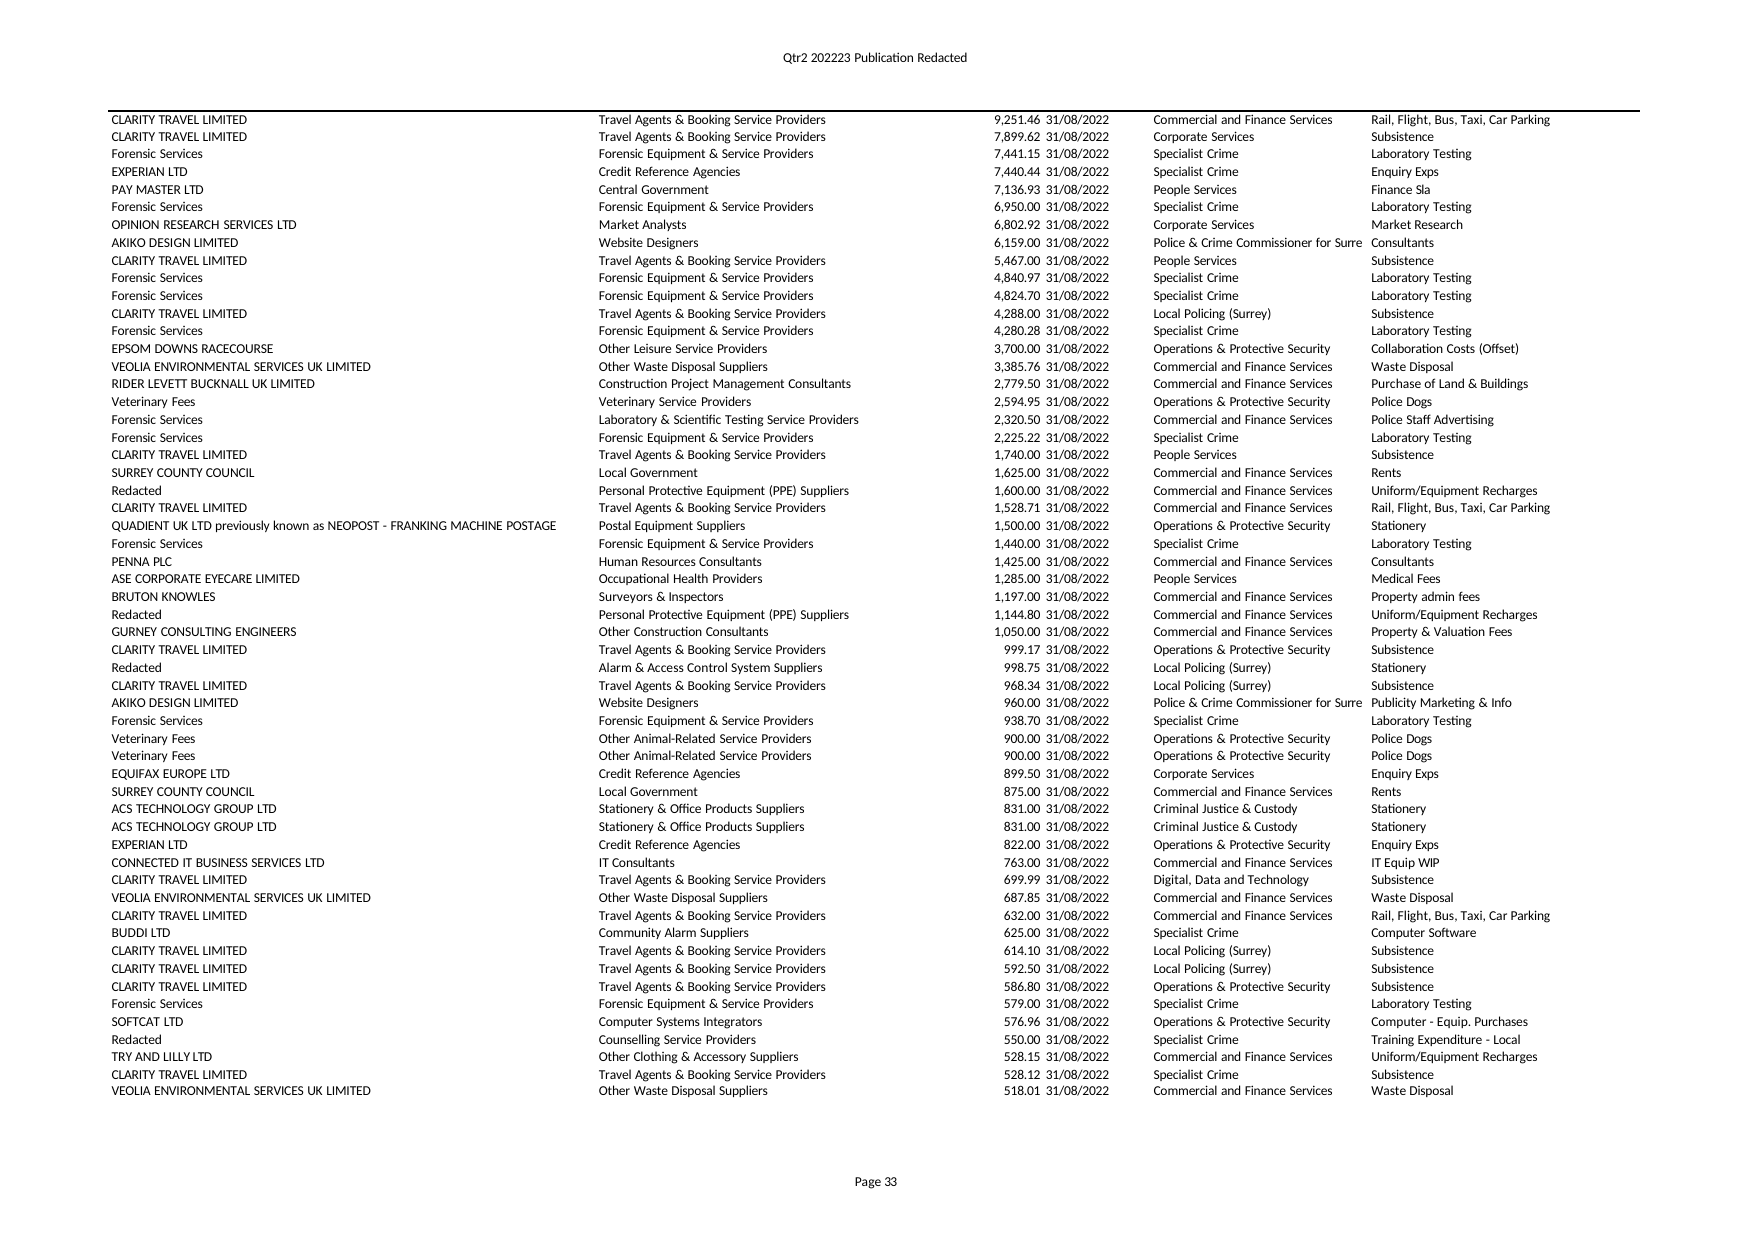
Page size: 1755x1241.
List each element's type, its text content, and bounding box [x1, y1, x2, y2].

table_cell 3,700.00 [960, 341, 1042, 359]
table_cell 31/08/2022 [1043, 518, 1150, 536]
table_cell Redacted [108, 483, 596, 500]
table_cell Forensic Services [108, 713, 596, 731]
table_cell 7,441.15 [960, 146, 1042, 164]
table_cell Rail, Flight, Bus, Taxi, Car Parking [1368, 112, 1640, 128]
table_cell Specialist Crime [1150, 536, 1368, 553]
table_cell Subsistence [1368, 1067, 1640, 1085]
table_cell Credit Reference Agencies [596, 837, 960, 854]
table_cell Corporate Services [1150, 129, 1368, 146]
table_cell Commercial and Finance Services [1150, 412, 1368, 429]
table_cell 831.00 [960, 819, 1042, 837]
table_cell Operations & Protective Security [1150, 1014, 1368, 1032]
table_cell Specialist Crime [1150, 713, 1368, 731]
table_cell 938.70 [960, 713, 1042, 731]
table_cell Travel Agents & Booking Service Providers [596, 253, 960, 270]
table_cell 31/08/2022 [1043, 199, 1150, 217]
table_cell 31/08/2022 [1043, 624, 1150, 642]
table_cell 31/08/2022 [1043, 607, 1150, 624]
table_cell Commercial and Finance Services [1150, 589, 1368, 607]
table_cell Specialist Crime [1150, 1067, 1368, 1085]
table_cell EQUIFAX EUROPE LTD [108, 766, 596, 784]
table_cell CLARITY TRAVEL LIMITED [108, 447, 596, 465]
table_cell 968.34 [960, 678, 1042, 695]
table_cell Subsistence [1368, 872, 1640, 890]
table_cell 831.00 [960, 801, 1042, 819]
table_cell 31/08/2022 [1043, 801, 1150, 819]
table_cell Forensic Equipment & Service Providers [596, 146, 960, 164]
table_cell Computer - Equip. Purchases [1368, 1014, 1640, 1032]
table_cell Specialist Crime [1150, 270, 1368, 288]
table_cell Forensic Equipment & Service Providers [596, 713, 960, 731]
table_cell 576.96 [960, 1014, 1042, 1032]
table_cell 31/08/2022 [1043, 217, 1150, 235]
table_cell Criminal Justice & Custody [1150, 819, 1368, 837]
table_cell 3,385.76 [960, 359, 1042, 376]
table_cell Police & Crime Commissioner for Surre [1150, 695, 1368, 713]
table_cell Other Waste Disposal Suppliers [596, 1085, 960, 1100]
table_cell 31/08/2022 [1043, 943, 1150, 961]
table_cell 1,285.00 [960, 571, 1042, 589]
table_cell 998.75 [960, 660, 1042, 677]
table_cell Travel Agents & Booking Service Providers [596, 1067, 960, 1085]
table_cell Forensic Services [108, 412, 596, 429]
table_cell Commercial and Finance Services [1150, 855, 1368, 872]
table_cell Subsistence [1368, 678, 1640, 695]
table_cell 2,320.50 [960, 412, 1042, 429]
table_cell Commercial and Finance Services [1150, 359, 1368, 376]
table_cell Other Animal-Related Service Providers [596, 748, 960, 766]
table_cell Commercial and Finance Services [1150, 554, 1368, 571]
table_cell 31/08/2022 [1043, 890, 1150, 908]
table_cell 31/08/2022 [1043, 500, 1150, 518]
table_cell 1,500.00 [960, 518, 1042, 536]
table_cell Uniform/Equipment Recharges [1368, 1049, 1640, 1067]
table_cell CLARITY TRAVEL LIMITED [108, 500, 596, 518]
table_cell Digital, Data and Technology [1150, 872, 1368, 890]
table_cell Forensic Services [108, 270, 596, 288]
table_cell Uniform/Equipment Recharges [1368, 607, 1640, 624]
table_cell 31/08/2022 [1043, 341, 1150, 359]
table_cell Subsistence [1368, 447, 1640, 465]
table_cell 899.50 [960, 766, 1042, 784]
table_cell 31/08/2022 [1043, 554, 1150, 571]
table_cell 31/08/2022 [1043, 660, 1150, 677]
table_cell EPSOM DOWNS RACECOURSE [108, 341, 596, 359]
table_cell 632.00 [960, 908, 1042, 925]
table_cell Subsistence [1368, 253, 1640, 270]
table_cell Forensic Services [108, 430, 596, 447]
table_cell Forensic Equipment & Service Providers [596, 536, 960, 553]
table_cell Travel Agents & Booking Service Providers [596, 642, 960, 660]
table_cell Computer Software [1368, 925, 1640, 943]
table_cell Redacted [108, 607, 596, 624]
table_cell Laboratory Testing [1368, 996, 1640, 1014]
table_cell Specialist Crime [1150, 430, 1368, 447]
table_cell 31/08/2022 [1043, 376, 1150, 394]
table_cell Veterinary Service Providers [596, 394, 960, 412]
table_cell 1,440.00 [960, 536, 1042, 553]
table_cell 6,159.00 [960, 235, 1042, 252]
table_cell CLARITY TRAVEL LIMITED [108, 642, 596, 660]
table_cell CLARITY TRAVEL LIMITED [108, 129, 596, 146]
table_cell Specialist Crime [1150, 288, 1368, 306]
table_cell 6,950.00 [960, 199, 1042, 217]
table_cell 1,050.00 [960, 624, 1042, 642]
table_cell Rail, Flight, Bus, Taxi, Car Parking [1368, 500, 1640, 518]
table_cell Other Waste Disposal Suppliers [596, 890, 960, 908]
table_cell CLARITY TRAVEL LIMITED [108, 961, 596, 978]
table_cell 960.00 [960, 695, 1042, 713]
table_cell Counselling Service Providers [596, 1032, 960, 1049]
table_cell 31/08/2022 [1043, 430, 1150, 447]
table_cell 31/08/2022 [1043, 1014, 1150, 1032]
table_cell 579.00 [960, 996, 1042, 1014]
table_cell Surveyors & Inspectors [596, 589, 960, 607]
table_cell Human Resources Consultants [596, 554, 960, 571]
table_cell Laboratory Testing [1368, 430, 1640, 447]
table_cell 550.00 [960, 1032, 1042, 1049]
table_cell People Services [1150, 571, 1368, 589]
table_cell 586.80 [960, 979, 1042, 996]
table_cell ACS TECHNOLOGY GROUP LTD [108, 819, 596, 837]
table_cell 31/08/2022 [1043, 483, 1150, 500]
table_cell Forensic Equipment & Service Providers [596, 288, 960, 306]
table_cell Subsistence [1368, 979, 1640, 996]
table_cell 31/08/2022 [1043, 465, 1150, 483]
table_cell Veterinary Fees [108, 394, 596, 412]
table_cell Occupational Health Providers [596, 571, 960, 589]
table_cell 528.15 [960, 1049, 1042, 1067]
table_cell 1,740.00 [960, 447, 1042, 465]
table_cell 31/08/2022 [1043, 182, 1150, 199]
table_cell Stationery & Office Products Suppliers [596, 819, 960, 837]
table_cell 1,197.00 [960, 589, 1042, 607]
table_cell Local Government [596, 465, 960, 483]
table_cell Operations & Protective Security [1150, 731, 1368, 748]
table_cell 1,144.80 [960, 607, 1042, 624]
table_cell Criminal Justice & Custody [1150, 801, 1368, 819]
table_cell 31/08/2022 [1043, 235, 1150, 252]
table_cell SURREY COUNTY COUNCIL [108, 784, 596, 801]
table_cell 822.00 [960, 837, 1042, 854]
table_cell Travel Agents & Booking Service Providers [596, 943, 960, 961]
table_cell 31/08/2022 [1043, 412, 1150, 429]
table_cell 31/08/2022 [1043, 819, 1150, 837]
table_cell Travel Agents & Booking Service Providers [596, 908, 960, 925]
table_cell Travel Agents & Booking Service Providers [596, 872, 960, 890]
table_cell 875.00 [960, 784, 1042, 801]
table_cell Operations & Protective Security [1150, 394, 1368, 412]
table_cell 31/08/2022 [1043, 323, 1150, 341]
table_cell 31/08/2022 [1043, 146, 1150, 164]
table_cell Waste Disposal [1368, 890, 1640, 908]
table_cell Laboratory Testing [1368, 270, 1640, 288]
table_cell 31/08/2022 [1043, 837, 1150, 854]
table_cell Waste Disposal [1368, 359, 1640, 376]
table_cell EXPERIAN LTD [108, 837, 596, 854]
table_cell Travel Agents & Booking Service Providers [596, 961, 960, 978]
table_cell 7,136.93 [960, 182, 1042, 199]
table_cell Police Dogs [1368, 731, 1640, 748]
table_cell 1,528.71 [960, 500, 1042, 518]
table_cell 31/08/2022 [1043, 589, 1150, 607]
table_cell Medical Fees [1368, 571, 1640, 589]
table_cell 4,824.70 [960, 288, 1042, 306]
table_cell Travel Agents & Booking Service Providers [596, 500, 960, 518]
table_cell GURNEY CONSULTING ENGINEERS [108, 624, 596, 642]
table_cell Training Expenditure - Local [1368, 1032, 1640, 1049]
table_cell AKIKO DESIGN LIMITED [108, 235, 596, 252]
table_cell 31/08/2022 [1043, 536, 1150, 553]
table_cell 699.99 [960, 872, 1042, 890]
table_cell Central Government [596, 182, 960, 199]
table_cell CLARITY TRAVEL LIMITED [108, 1067, 596, 1085]
table_cell 687.85 [960, 890, 1042, 908]
table_cell Veterinary Fees [108, 731, 596, 748]
table_cell Specialist Crime [1150, 146, 1368, 164]
table_cell Laboratory & Scientific Testing Service Providers [596, 412, 960, 429]
table_cell 763.00 [960, 855, 1042, 872]
table_cell 31/08/2022 [1043, 784, 1150, 801]
table_cell 4,288.00 [960, 306, 1042, 323]
table_cell Local Policing (Surrey) [1150, 678, 1368, 695]
table_cell IT Equip WIP [1368, 855, 1640, 872]
table_cell Construction Project Management Consultants [596, 376, 960, 394]
table_cell Corporate Services [1150, 766, 1368, 784]
table_cell 31/08/2022 [1043, 1085, 1150, 1100]
table_cell Website Designers [596, 235, 960, 252]
table_cell 1,600.00 [960, 483, 1042, 500]
table_cell 4,280.28 [960, 323, 1042, 341]
table_cell Operations & Protective Security [1150, 979, 1368, 996]
table_cell Police & Crime Commissioner for Surre [1150, 235, 1368, 252]
table_cell Postal Equipment Suppliers [596, 518, 960, 536]
table_cell VEOLIA ENVIRONMENTAL SERVICES UK LIMITED [108, 359, 596, 376]
table_cell Commercial and Finance Services [1150, 483, 1368, 500]
table_cell Laboratory Testing [1368, 713, 1640, 731]
table_cell 7,440.44 [960, 164, 1042, 182]
table_cell Property & Valuation Fees [1368, 624, 1640, 642]
table_cell Commercial and Finance Services [1150, 624, 1368, 642]
table_cell Forensic Services [108, 536, 596, 553]
table_cell Forensic Equipment & Service Providers [596, 199, 960, 217]
table_cell Local Policing (Surrey) [1150, 943, 1368, 961]
table_cell Personal Protective Equipment (PPE) Suppliers [596, 483, 960, 500]
table_cell Travel Agents & Booking Service Providers [596, 447, 960, 465]
table_cell 31/08/2022 [1043, 164, 1150, 182]
table_cell 31/08/2022 [1043, 253, 1150, 270]
table_cell CLARITY TRAVEL LIMITED [108, 943, 596, 961]
table_cell 31/08/2022 [1043, 731, 1150, 748]
table_cell Commercial and Finance Services [1150, 908, 1368, 925]
table_cell Enquiry Exps [1368, 164, 1640, 182]
table_cell Forensic Equipment & Service Providers [596, 996, 960, 1014]
table_cell CLARITY TRAVEL LIMITED [108, 112, 596, 128]
table_cell Other Animal-Related Service Providers [596, 731, 960, 748]
table_cell Website Designers [596, 695, 960, 713]
table_cell Commercial and Finance Services [1150, 1085, 1368, 1100]
table_cell Community Alarm Suppliers [596, 925, 960, 943]
table_cell Subsistence [1368, 642, 1640, 660]
table_cell Operations & Protective Security [1150, 341, 1368, 359]
table_cell Subsistence [1368, 961, 1640, 978]
table_cell 1,625.00 [960, 465, 1042, 483]
table_cell Computer Systems Integrators [596, 1014, 960, 1032]
table_cell Consultants [1368, 554, 1640, 571]
table_cell Specialist Crime [1150, 199, 1368, 217]
table_cell Commercial and Finance Services [1150, 376, 1368, 394]
table_cell Local Policing (Surrey) [1150, 961, 1368, 978]
table_cell Rail, Flight, Bus, Taxi, Car Parking [1368, 908, 1640, 925]
table_cell BUDDI LTD [108, 925, 596, 943]
table_cell Consultants [1368, 235, 1640, 252]
table_cell Stationery [1368, 518, 1640, 536]
table_cell 999.17 [960, 642, 1042, 660]
table_cell 9,251.46 [960, 112, 1042, 128]
table_cell Police Dogs [1368, 394, 1640, 412]
table_cell Commercial and Finance Services [1150, 1049, 1368, 1067]
table_cell Laboratory Testing [1368, 323, 1640, 341]
table_cell 31/08/2022 [1043, 394, 1150, 412]
table_cell Commercial and Finance Services [1150, 112, 1368, 128]
table_cell Operations & Protective Security [1150, 837, 1368, 854]
table_cell 31/08/2022 [1043, 642, 1150, 660]
table_cell QUADIENT UK LTD previously known as NEOPOST - FRANKING MACHINE POSTAGE [108, 518, 596, 536]
table_cell Local Policing (Surrey) [1150, 660, 1368, 677]
table_cell Rents [1368, 784, 1640, 801]
table_cell 31/08/2022 [1043, 713, 1150, 731]
table_cell Enquiry Exps [1368, 766, 1640, 784]
table_cell Rents [1368, 465, 1640, 483]
table_cell Market Analysts [596, 217, 960, 235]
table_cell 2,225.22 [960, 430, 1042, 447]
table_cell Uniform/Equipment Recharges [1368, 483, 1640, 500]
table_cell Travel Agents & Booking Service Providers [596, 112, 960, 128]
table_cell Laboratory Testing [1368, 536, 1640, 553]
table_cell RIDER LEVETT BUCKNALL UK LIMITED [108, 376, 596, 394]
table_cell People Services [1150, 447, 1368, 465]
table_cell Travel Agents & Booking Service Providers [596, 129, 960, 146]
table_cell 2,594.95 [960, 394, 1042, 412]
table_cell ASE CORPORATE EYECARE LIMITED [108, 571, 596, 589]
table_cell Operations & Protective Security [1150, 748, 1368, 766]
table_cell Credit Reference Agencies [596, 164, 960, 182]
table_cell 31/08/2022 [1043, 961, 1150, 978]
table_cell CLARITY TRAVEL LIMITED [108, 908, 596, 925]
table_cell Forensic Equipment & Service Providers [596, 430, 960, 447]
table_cell 31/08/2022 [1043, 908, 1150, 925]
table_cell OPINION RESEARCH SERVICES LTD [108, 217, 596, 235]
table_cell People Services [1150, 182, 1368, 199]
table_cell Personal Protective Equipment (PPE) Suppliers [596, 607, 960, 624]
table_cell Forensic Services [108, 199, 596, 217]
table_cell 31/08/2022 [1043, 979, 1150, 996]
table_cell Commercial and Finance Services [1150, 500, 1368, 518]
table_cell Laboratory Testing [1368, 146, 1640, 164]
table_cell Police Dogs [1368, 748, 1640, 766]
table_cell 900.00 [960, 731, 1042, 748]
table_cell Property admin fees [1368, 589, 1640, 607]
table_cell Operations & Protective Security [1150, 518, 1368, 536]
table_cell People Services [1150, 253, 1368, 270]
table_cell Forensic Services [108, 996, 596, 1014]
table_cell CONNECTED IT BUSINESS SERVICES LTD [108, 855, 596, 872]
table_cell Collaboration Costs (Offset) [1368, 341, 1640, 359]
table_cell CLARITY TRAVEL LIMITED [108, 872, 596, 890]
table_cell 31/08/2022 [1043, 270, 1150, 288]
table_cell 31/08/2022 [1043, 678, 1150, 695]
table_cell Other Waste Disposal Suppliers [596, 359, 960, 376]
table_cell 528.12 [960, 1067, 1042, 1085]
table_cell CLARITY TRAVEL LIMITED [108, 979, 596, 996]
table_cell 31/08/2022 [1043, 766, 1150, 784]
table_cell 31/08/2022 [1043, 748, 1150, 766]
table_cell Publicity Marketing & Info [1368, 695, 1640, 713]
table_cell Specialist Crime [1150, 1032, 1368, 1049]
table_cell Specialist Crime [1150, 164, 1368, 182]
table_cell 31/08/2022 [1043, 129, 1150, 146]
table_cell 31/08/2022 [1043, 872, 1150, 890]
table_cell AKIKO DESIGN LIMITED [108, 695, 596, 713]
table_cell SOFTCAT LTD [108, 1014, 596, 1032]
table_cell 7,899.62 [960, 129, 1042, 146]
table_cell Commercial and Finance Services [1150, 607, 1368, 624]
table_cell Laboratory Testing [1368, 288, 1640, 306]
table_cell 1,425.00 [960, 554, 1042, 571]
table_cell 31/08/2022 [1043, 695, 1150, 713]
table_cell Veterinary Fees [108, 748, 596, 766]
table_cell 518.01 [960, 1085, 1042, 1100]
table_cell Travel Agents & Booking Service Providers [596, 979, 960, 996]
table_cell 31/08/2022 [1043, 306, 1150, 323]
table_cell CLARITY TRAVEL LIMITED [108, 678, 596, 695]
table_cell Travel Agents & Booking Service Providers [596, 678, 960, 695]
table_cell Subsistence [1368, 129, 1640, 146]
table_cell Purchase of Land & Buildings [1368, 376, 1640, 394]
table_cell Stationery & Office Products Suppliers [596, 801, 960, 819]
table_cell 31/08/2022 [1043, 571, 1150, 589]
table_cell ACS TECHNOLOGY GROUP LTD [108, 801, 596, 819]
table_cell 31/08/2022 [1043, 1032, 1150, 1049]
table_cell 4,840.97 [960, 270, 1042, 288]
table_cell Commercial and Finance Services [1150, 890, 1368, 908]
table_cell VEOLIA ENVIRONMENTAL SERVICES UK LIMITED [108, 1085, 596, 1100]
table_cell SURREY COUNTY COUNCIL [108, 465, 596, 483]
table_cell Forensic Equipment & Service Providers [596, 323, 960, 341]
table_cell BRUTON KNOWLES [108, 589, 596, 607]
table_cell 2,779.50 [960, 376, 1042, 394]
table_cell Other Leisure Service Providers [596, 341, 960, 359]
table_cell Other Construction Consultants [596, 624, 960, 642]
table_cell Laboratory Testing [1368, 199, 1640, 217]
table_cell Stationery [1368, 819, 1640, 837]
table_cell Operations & Protective Security [1150, 642, 1368, 660]
table_cell 31/08/2022 [1043, 288, 1150, 306]
table_cell 31/08/2022 [1043, 359, 1150, 376]
table_cell Subsistence [1368, 306, 1640, 323]
table_cell Subsistence [1368, 943, 1640, 961]
table_cell Stationery [1368, 660, 1640, 677]
table_cell 625.00 [960, 925, 1042, 943]
table_cell Finance Sla [1368, 182, 1640, 199]
table_cell 592.50 [960, 961, 1042, 978]
table_cell CLARITY TRAVEL LIMITED [108, 306, 596, 323]
table_cell 5,467.00 [960, 253, 1042, 270]
table_cell Forensic Services [108, 146, 596, 164]
table_cell PENNA PLC [108, 554, 596, 571]
table_cell Specialist Crime [1150, 996, 1368, 1014]
table_cell CLARITY TRAVEL LIMITED [108, 253, 596, 270]
table_cell Travel Agents & Booking Service Providers [596, 306, 960, 323]
table_cell Police Staff Advertising [1368, 412, 1640, 429]
table_cell 31/08/2022 [1043, 447, 1150, 465]
table_cell Market Research [1368, 217, 1640, 235]
table_cell TRY AND LILLY LTD [108, 1049, 596, 1067]
table_cell Corporate Services [1150, 217, 1368, 235]
table_cell Commercial and Finance Services [1150, 784, 1368, 801]
table_cell 6,802.92 [960, 217, 1042, 235]
table_cell Credit Reference Agencies [596, 766, 960, 784]
table_cell Waste Disposal [1368, 1085, 1640, 1100]
table_cell EXPERIAN LTD [108, 164, 596, 182]
table_cell Stationery [1368, 801, 1640, 819]
table_cell Forensic Services [108, 323, 596, 341]
table_cell 31/08/2022 [1043, 112, 1150, 128]
table_cell Commercial and Finance Services [1150, 465, 1368, 483]
table_cell 31/08/2022 [1043, 996, 1150, 1014]
table_cell VEOLIA ENVIRONMENTAL SERVICES UK LIMITED [108, 890, 596, 908]
table_cell Enquiry Exps [1368, 837, 1640, 854]
table_cell Local Government [596, 784, 960, 801]
table_cell 31/08/2022 [1043, 855, 1150, 872]
table_cell Other Clothing & Accessory Suppliers [596, 1049, 960, 1067]
table_cell 31/08/2022 [1043, 1049, 1150, 1067]
table_cell Local Policing (Surrey) [1150, 306, 1368, 323]
table_cell 31/08/2022 [1043, 1067, 1150, 1085]
table_cell 900.00 [960, 748, 1042, 766]
table_cell Alarm & Access Control System Suppliers [596, 660, 960, 677]
table_cell 31/08/2022 [1043, 925, 1150, 943]
table_cell 614.10 [960, 943, 1042, 961]
table_cell Forensic Services [108, 288, 596, 306]
table_cell IT Consultants [596, 855, 960, 872]
table_cell Specialist Crime [1150, 323, 1368, 341]
table_cell Redacted [108, 1032, 596, 1049]
table_cell Redacted [108, 660, 596, 677]
table_cell Forensic Equipment & Service Providers [596, 270, 960, 288]
table_cell Specialist Crime [1150, 925, 1368, 943]
table_cell PAY MASTER LTD [108, 182, 596, 199]
